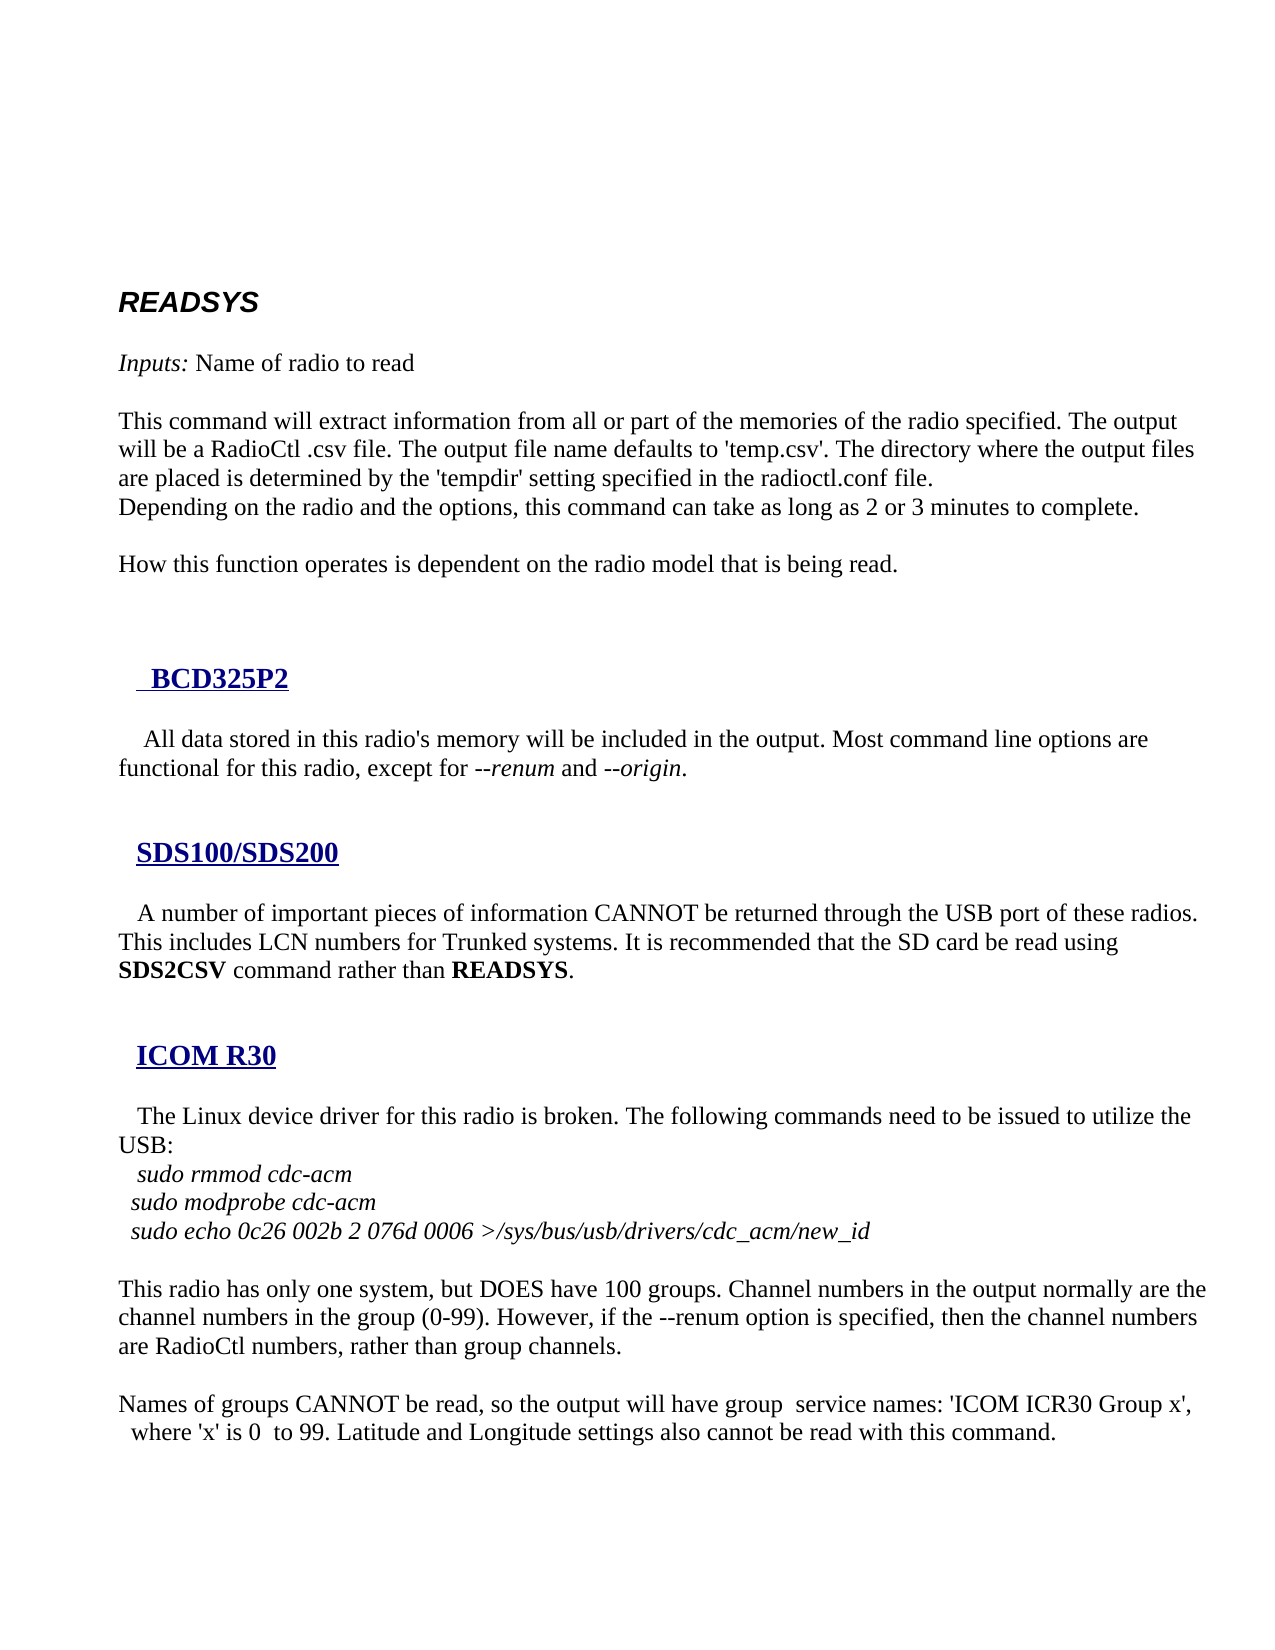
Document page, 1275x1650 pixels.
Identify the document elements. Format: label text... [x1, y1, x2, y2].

subtitle READSYS [118, 285, 1216, 319]
text sudo echo 0c26 002b 2 076d 0006 >/sys/bus/usb/drivers/cdc_acm/new_id [118, 1216, 1216, 1245]
text Inputs: Name of radio to read [118, 348, 1216, 377]
subtitle SDS100/SDS200 [136, 835, 1216, 869]
text Depending on the radio and the options, this command can take as long as 2 or 3 minutes to complete. [118, 492, 1216, 521]
text All data stored in this radio's memory will be included in the output. Most command line options are functional for this radio, except for --renum and --origin. [118, 724, 1216, 781]
text where 'x' is 0 to 99. Latitude and Longitude settings also cannot be read with this command. [118, 1417, 1216, 1446]
subtitle BCD325P2 [136, 661, 1216, 694]
text A number of important pieces of information CANNOT be returned through the USB port of these radios. This includes LCN numbers for Trunked systems. It is recommended that the SD card be read using SDS2CSV command rather than READSYS. [118, 898, 1216, 984]
text sudo modprobe cdc-acm [118, 1187, 1216, 1216]
text Names of groups CANNOT be read, so the output will have group service names: 'ICOM ICR30 Group x', [118, 1389, 1216, 1417]
text This command will extract information from all or part of the memories of the radio specified. The output will be a RadioCtl .csv file. The output file name defaults to 'temp.csv'. The directory where the output files are placed is determined by the 'tempdir' setting specified in the radioctl.conf file. [118, 406, 1216, 492]
text sudo rmmod cdc-acm [118, 1159, 1216, 1187]
text The Linux device driver for this radio is broken. The following commands need to be issued to utilize the USB: [118, 1101, 1216, 1159]
text This radio has only one system, but DOES have 100 groups. Channel numbers in the output normally are the channel numbers in the group (0-99). However, if the --renum option is specified, then the channel numbers are RadioCtl numbers, rather than group channels. [118, 1274, 1216, 1360]
text How this function operates is dependent on the radio model that is being read. [118, 549, 1216, 578]
subtitle ICOM R30 [136, 1038, 1216, 1072]
